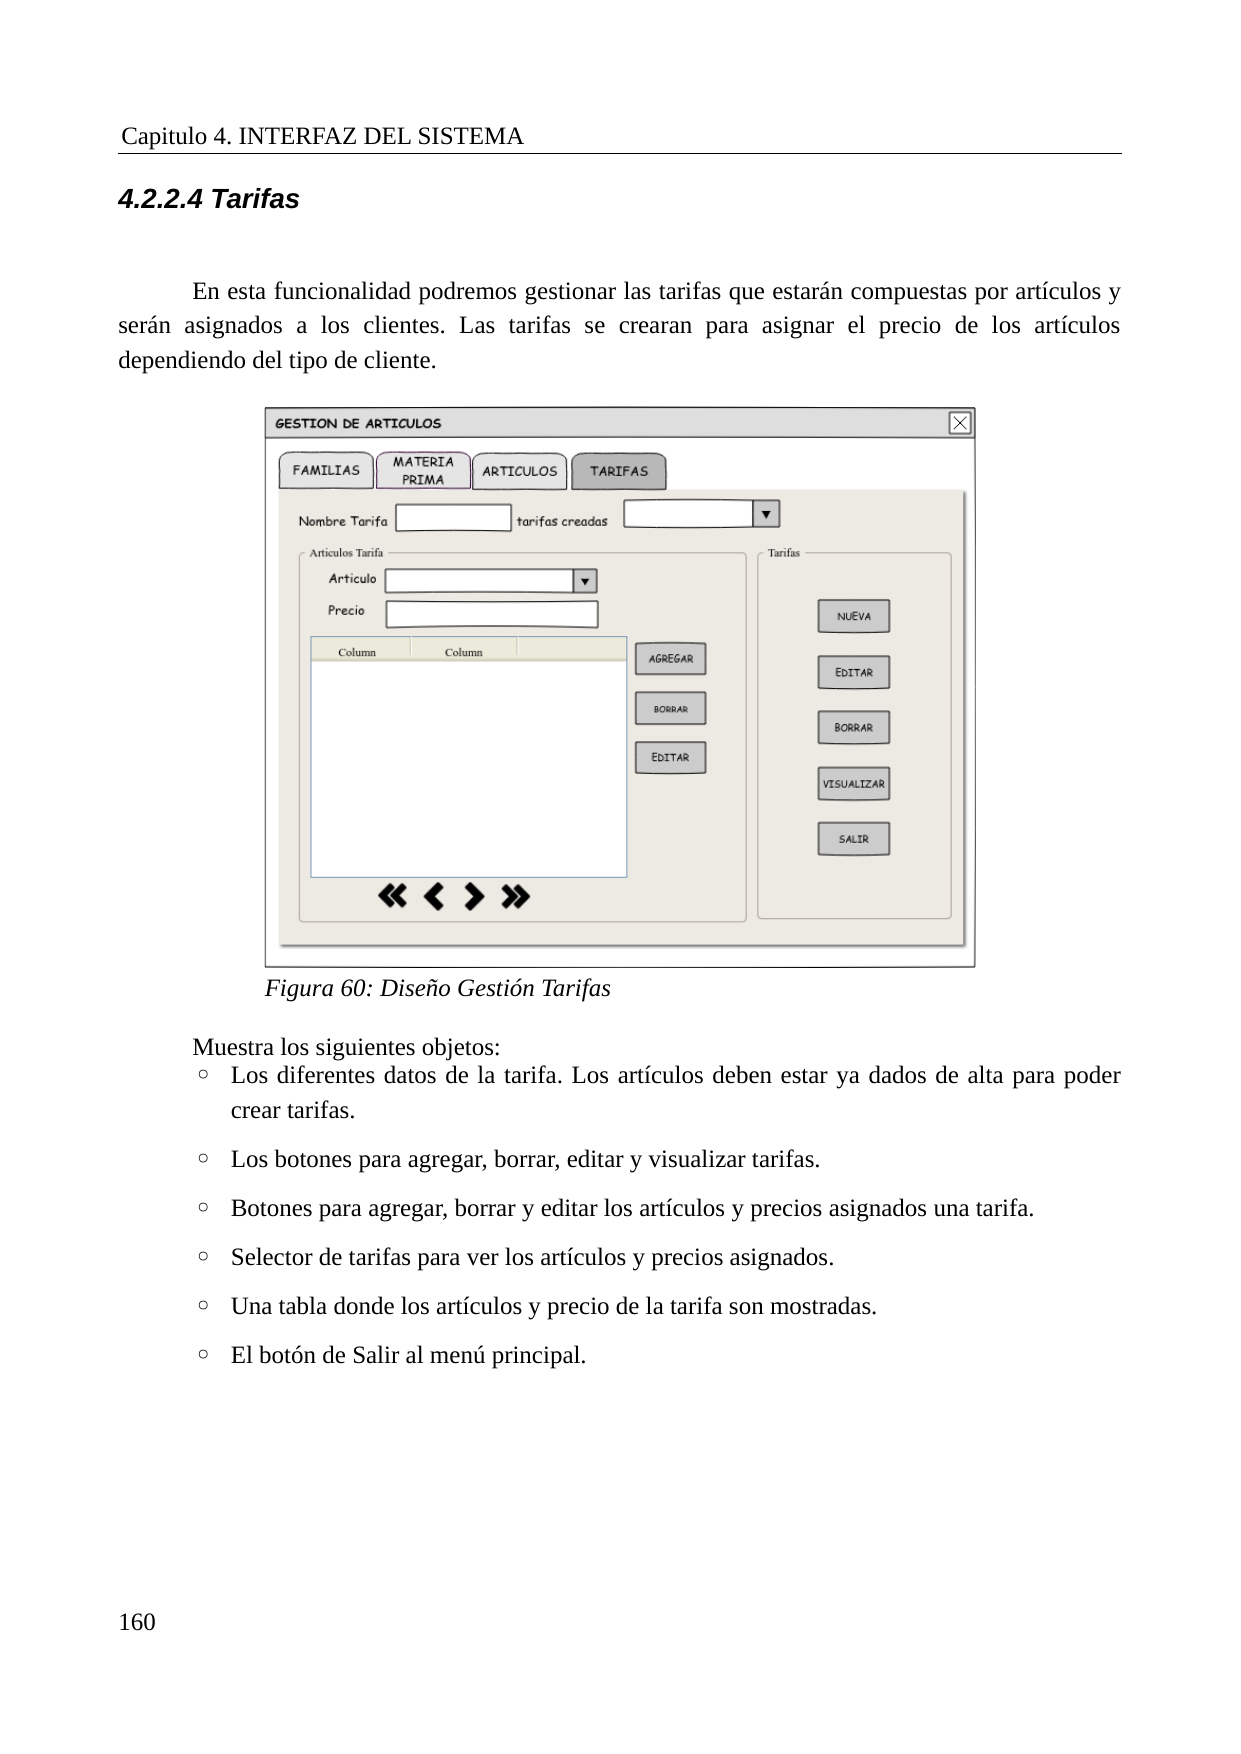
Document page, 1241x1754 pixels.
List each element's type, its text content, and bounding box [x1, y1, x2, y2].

subtitle 4.2.2.4 Tarifas [118, 182, 1122, 214]
list Los botones para agregar, borrar, editar y visualizar tarifas. [193, 1144, 1122, 1173]
list El botón de Salir al menú principal. [193, 1340, 1122, 1369]
text Muestra los siguientes objetos: [118, 1032, 1122, 1060]
list Selector de tarifas para ver los artículos y precios asignados. [193, 1242, 1122, 1271]
text En esta funcionalidad podremos gestionar las tarifas que estarán compuestas por artículos y serán asignados a los clientes. Las tarifas se crearan para asignar el precio de los artículos dependiendo del tipo de cliente. [118, 276, 1122, 373]
list Una tabla donde los artículos y precio de la tarifa son mostradas. [193, 1291, 1122, 1320]
text Figura 60: Diseño Gestión Tarifas [264, 968, 976, 1001]
picture [264, 406, 976, 968]
list Botones para agregar, borrar y editar los artículos y precios asignados una tarifa. [193, 1193, 1122, 1222]
list Los diferentes datos de la tarifa. Los artículos deben estar ya dados de alta para poder crear tarifas. [193, 1060, 1122, 1123]
